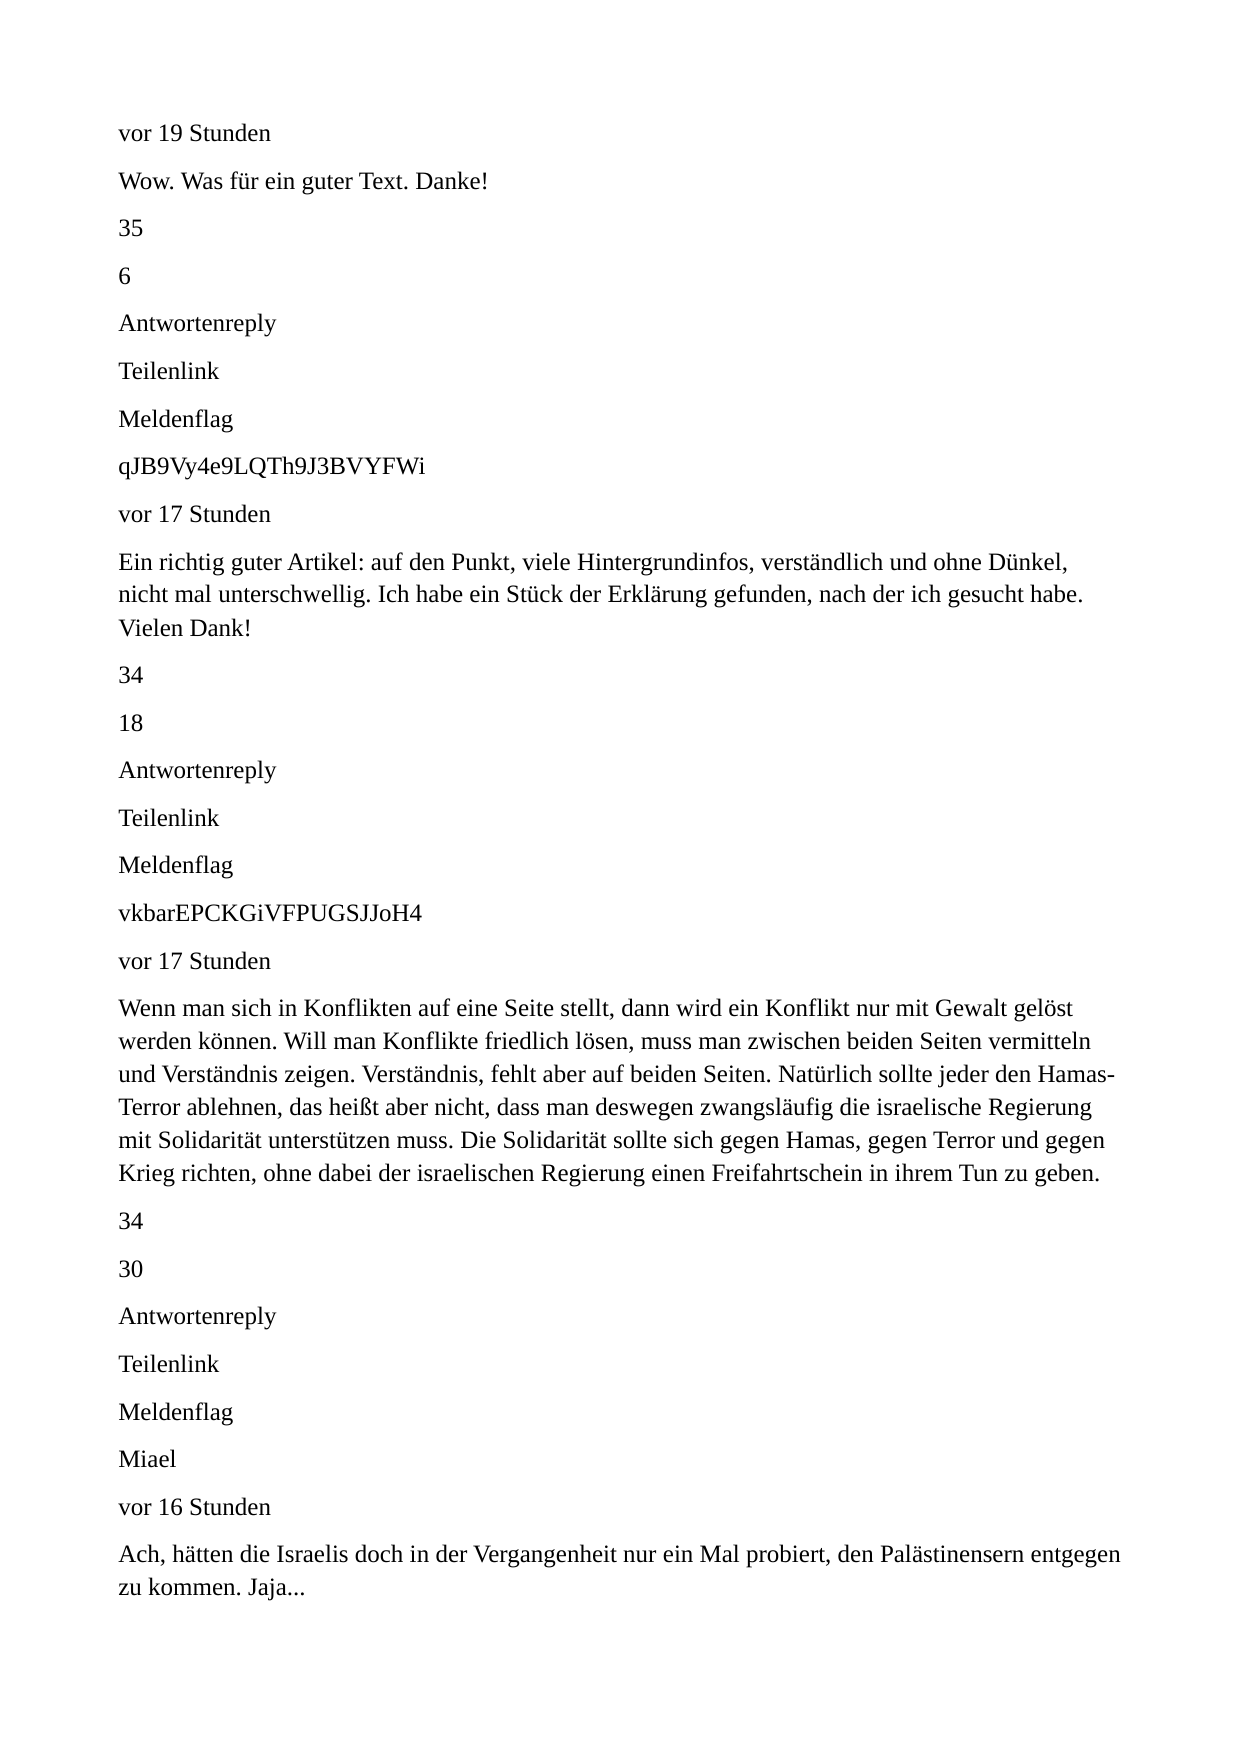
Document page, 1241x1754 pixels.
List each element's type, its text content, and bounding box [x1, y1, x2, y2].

text Wenn man sich in Konflikten auf eine Seite stellt, dann wird ein Konflikt nur mit Gewalt gelöst werden können. Will man Konflikte friedlich lösen, muss man zwischen beiden Seiten vermitteln und Verständnis zeigen. Verständnis, fehlt aber auf beiden Seiten. Natürlich sollte jeder den Hamas-Terror ablehnen, das heißt aber nicht, dass man deswegen zwangsläufig die israelische Regierung mit Solidarität unterstützen muss. Die Solidarität sollte sich gegen Hamas, gegen Terror und gegen Krieg richten, ohne dabei der israelischen Regierung einen Freifahrtschein in ihrem Tun zu geben. [118, 993, 1122, 1187]
text Teilenlink [118, 356, 1122, 385]
text vor 19 Stunden [118, 118, 1122, 147]
text vor 17 Stunden [118, 499, 1122, 528]
text qJB9Vy4e9LQTh9J3BVYFWi [118, 451, 1122, 480]
text vor 17 Stunden [118, 946, 1122, 974]
text Antwortenreply [118, 755, 1122, 784]
text Meldenflag [118, 851, 1122, 879]
text vor 16 Stunden [118, 1492, 1122, 1521]
text Antwortenreply [118, 308, 1122, 337]
text Antwortenreply [118, 1301, 1122, 1330]
text Teilenlink [118, 1349, 1122, 1378]
text 35 [118, 213, 1122, 242]
text 6 [118, 261, 1122, 290]
text Meldenflag [118, 404, 1122, 432]
text 18 [118, 708, 1122, 737]
text vkbarEPCKGiVFPUGSJJoH4 [118, 898, 1122, 927]
text 34 [118, 660, 1122, 689]
text Teilenlink [118, 803, 1122, 832]
text Ein richtig guter Artikel: auf den Punkt, viele Hintergrundinfos, verständlich und ohne Dünkel, nicht mal unterschwellig. Ich habe ein Stück der Erklärung gefunden, nach der ich gesucht habe. Vielen Dank! [118, 547, 1122, 641]
text Ach, hätten die Israelis doch in der Vergangenheit nur ein Mal probiert, den Palästinensern entgegen zu kommen. Jaja... [118, 1539, 1122, 1601]
text 30 [118, 1254, 1122, 1282]
text 34 [118, 1206, 1122, 1235]
text Wow. Was für ein guter Text. Danke! [118, 166, 1122, 194]
text Miael [118, 1444, 1122, 1473]
text Meldenflag [118, 1397, 1122, 1425]
